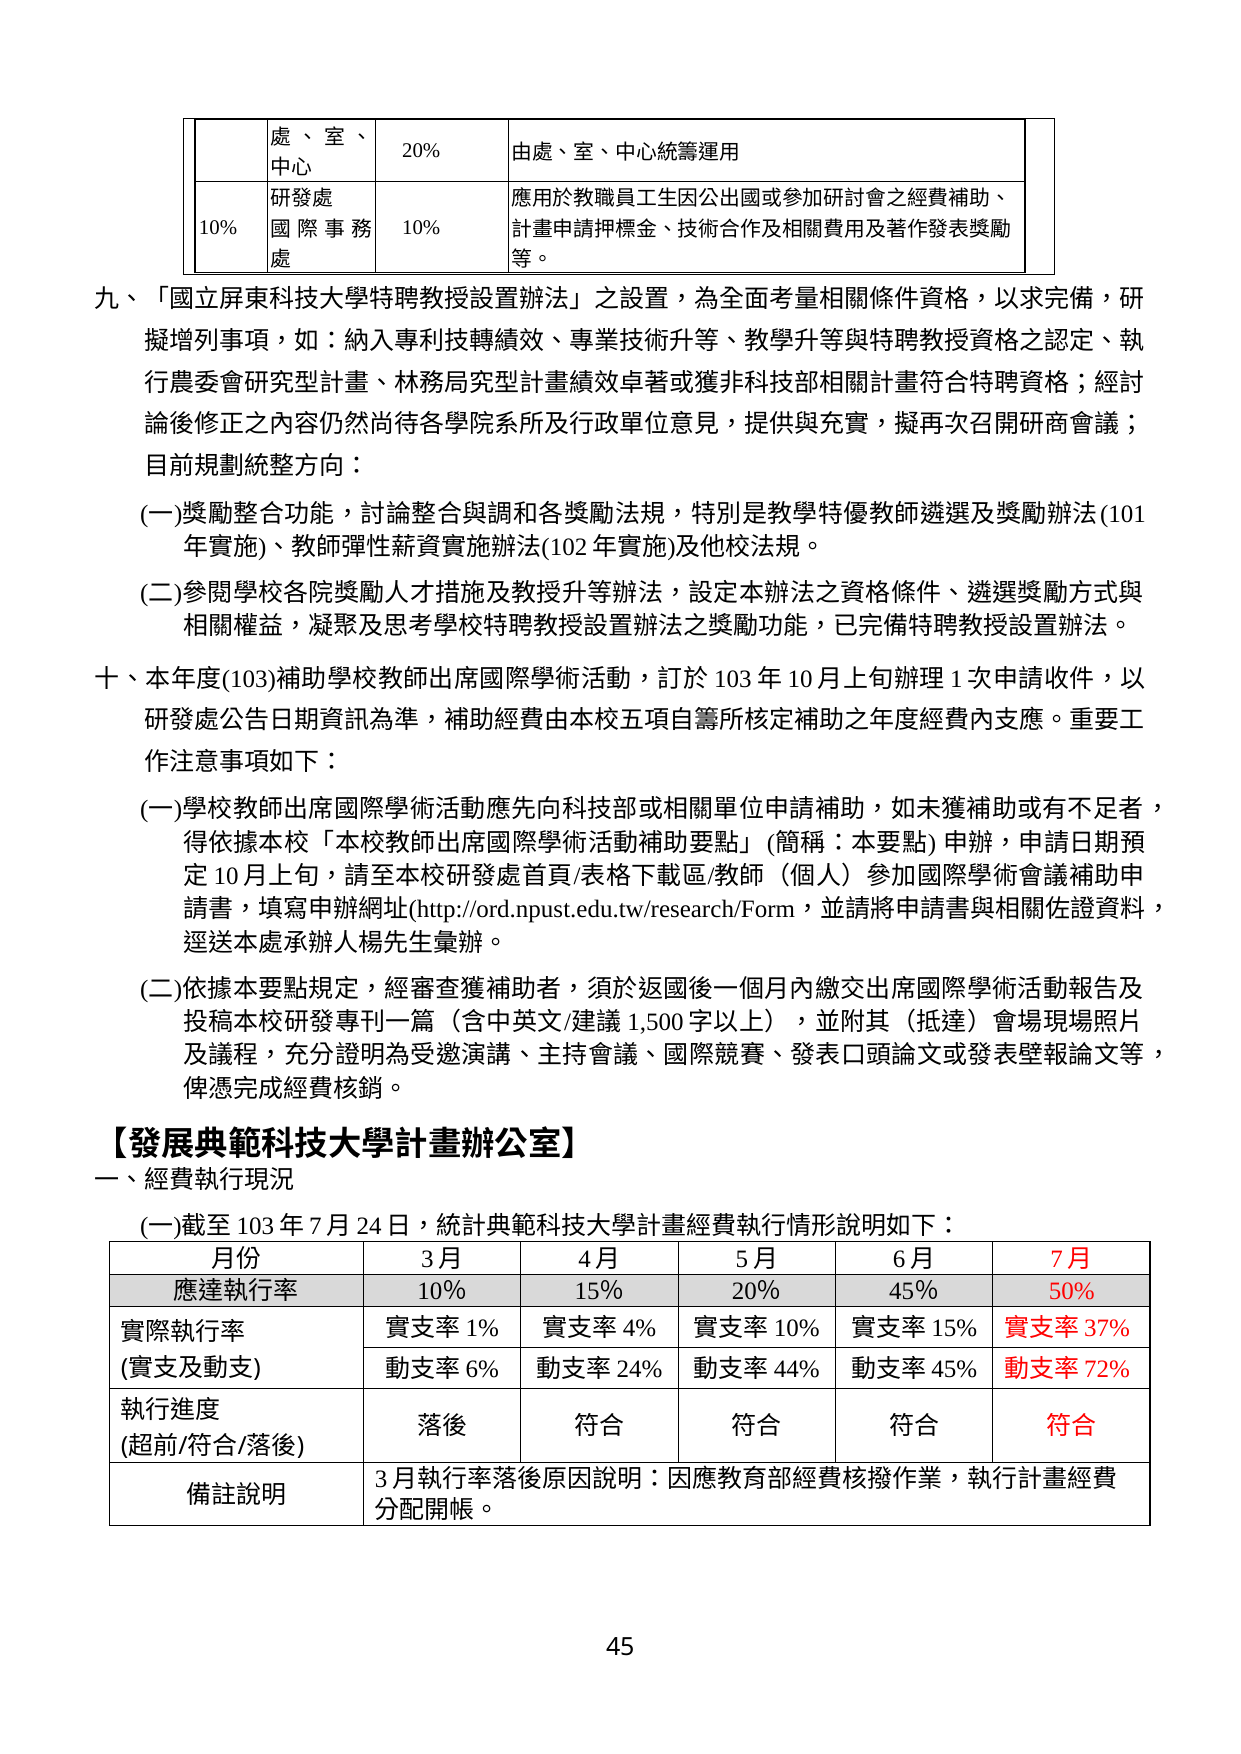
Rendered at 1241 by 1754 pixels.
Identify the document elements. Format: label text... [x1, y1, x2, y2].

text 一、經費執行現況 [94, 1162, 1146, 1195]
table_header 6月 [836, 1242, 992, 1273]
table_cell 15％ [521, 1275, 678, 1306]
table_cell 實支率1% [364, 1307, 520, 1347]
table_cell 由處、室、中心統籌運用 [509, 120, 1024, 181]
table_cell 動支率72% [993, 1348, 1149, 1388]
table_cell [196, 120, 267, 181]
table_cell 實支率15% [836, 1307, 992, 1347]
table_cell 應達執行率 [110, 1275, 363, 1306]
table_cell 20％ [679, 1275, 835, 1306]
table_cell 研發處 國際事務處 [268, 182, 375, 272]
table_cell 3月執行率落後原因說明：因應教育部經費核撥作業，執行計畫經費分配開帳。 [364, 1463, 1149, 1525]
table_cell 45％ [836, 1275, 992, 1306]
table_header 5月 [679, 1242, 835, 1273]
table_cell 實支率37% [993, 1307, 1149, 1347]
table_cell 實支率4% [521, 1307, 678, 1347]
table_header 3月 [364, 1242, 520, 1273]
table_cell 備註說明 [110, 1463, 363, 1525]
table_cell 應用於教職員工生因公出國或參加研討會之經費補助、計畫申請押標金、技術合作及相關費用及著作發表獎勵等。 [509, 182, 1024, 272]
table_cell 符合 [836, 1389, 992, 1462]
text (二)依據本要點規定，經審查獲補助者，須於返國後一個月內繳交出席國際學術活動報告及投稿本校研發專刊一篇（含中英文/建議1,500字以上），並附其（抵達）會場現場照片及議程，充分證明為受邀演講、主持會議、國際競賽、發表口頭論文或發表壁報論文等，俾憑完成經費核銷。 [140, 970, 1146, 1104]
text (一)截至103年7月24日，統計典範科技大學計畫經費執行情形說明如下： [140, 1208, 1146, 1241]
table_cell 落後 [364, 1389, 520, 1462]
table_cell 10% [196, 182, 267, 272]
table_cell 10％ [364, 1275, 520, 1306]
text (一)獎勵整合功能，討論整合與調和各獎勵法規，特別是教學特優教師遴選及獎勵辦法(101年實施)、教師彈性薪資實施辦法(102年實施)及他校法規。 [140, 495, 1146, 562]
table_cell 執行進度 (超前/符合/落後) [110, 1389, 363, 1462]
table_cell 動支率24% [521, 1348, 678, 1388]
table_cell 符合 [679, 1389, 835, 1462]
table_cell 動支率45% [836, 1348, 992, 1388]
table_header 4月 [521, 1242, 678, 1273]
table_cell 20% [376, 120, 508, 181]
text (二)參閱學校各院獎勵人才措施及教授升等辦法，設定本辦法之資格條件、遴選獎勵方式與相關權益，凝聚及思考學校特聘教授設置辦法之獎勵功能，已完備特聘教授設置辦法。 [140, 574, 1146, 641]
text 【發展典範科技大學計畫辦公室】 [94, 1129, 1150, 1162]
table_cell 50% [993, 1275, 1149, 1306]
table_header 月份 [110, 1242, 363, 1273]
table_cell [1026, 119, 1054, 273]
table_cell 10% [376, 182, 508, 272]
table_cell 符合 [993, 1389, 1149, 1462]
table_cell 動支率6% [364, 1348, 520, 1388]
table_cell 動支率44% [679, 1348, 835, 1388]
table_cell 符合 [521, 1389, 678, 1462]
table_cell 實支率10% [679, 1307, 835, 1347]
text 九、「國立屏東科技大學特聘教授設置辦法」之設置，為全面考量相關條件資格，以求完備，研擬增列事項，如：納入專利技轉績效、專業技術升等、教學升等與特聘教授資格之認定、執行農委會研究型計畫、林務局究型計畫績效卓著或獲非科技部相關計畫符合特聘資格；經討論後修正之內容仍然尚待各學院系所及行政單位意見，提供與充實，擬再次召開研商會議；目前規劃統整方向： [94, 274, 1146, 483]
table_cell 處、室、中心 [268, 120, 375, 181]
text 十、本年度(103)補助學校教師出席國際學術活動，訂於103年10月上旬辦理1次申請收件，以研發處公告日期資訊為準，補助經費由本校五項自籌所核定補助之年度經費內支應。重要工作注意事項如下： [94, 654, 1146, 779]
table_header 7月 [993, 1242, 1149, 1273]
text (一)學校教師出席國際學術活動應先向科技部或相關單位申請補助，如未獲補助或有不足者，得依據本校「本校教師出席國際學術活動補助要點」(簡稱：本要點) 申辦，申請日期預定10月上旬，請至本校研發處首頁/表格下載區/教師（個人）參加國際學術會議補助申請書，填寫申辦網址(http://ord.npust.edu.tw/research/Form，並請將申請書與相關佐證資料，逕送本處承辦人楊先生彙辦。 [140, 791, 1146, 958]
table_cell 實際執行率 (實支及動支) [110, 1307, 363, 1388]
